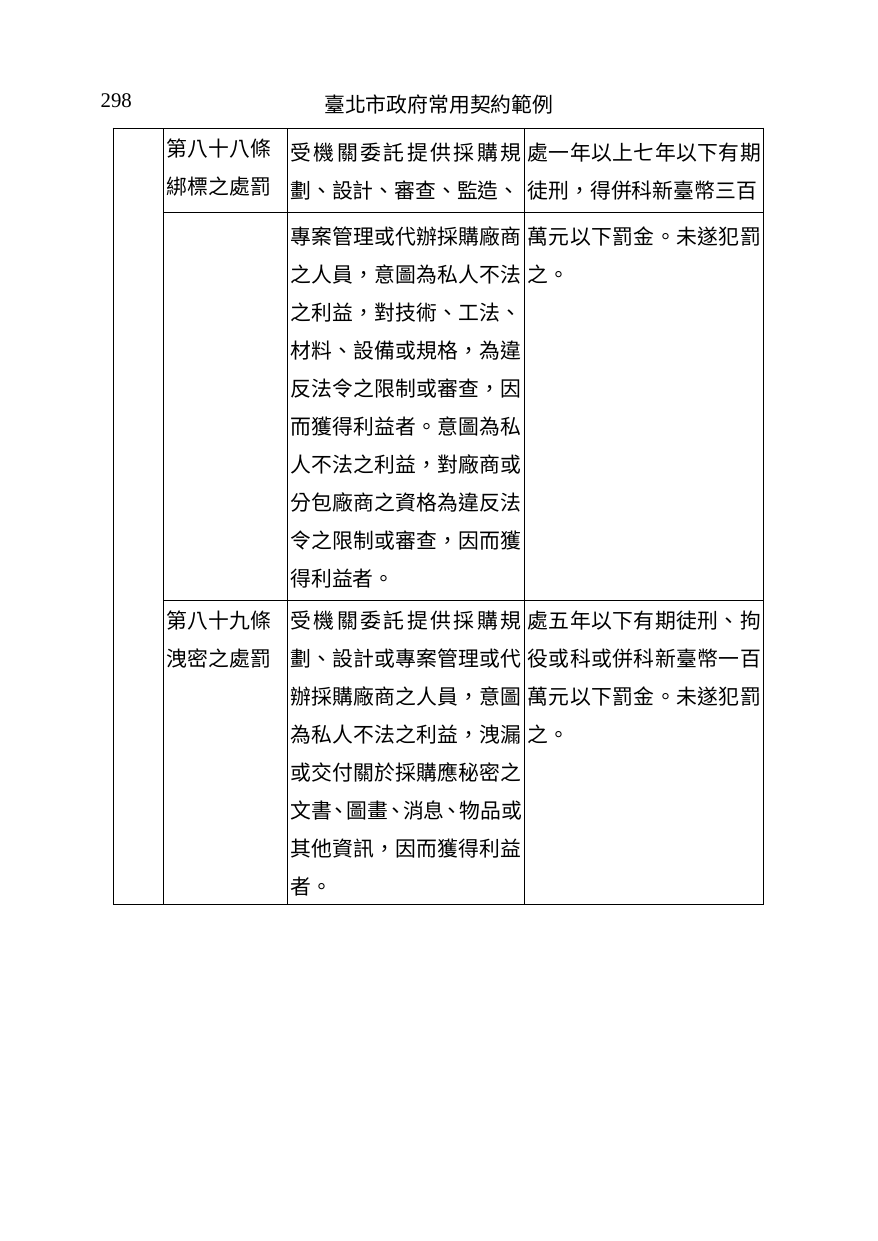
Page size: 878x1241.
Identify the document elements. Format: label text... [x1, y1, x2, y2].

table_cell [114, 129, 163, 904]
table_cell 第八十八條 綁標之處罰 [164, 129, 287, 212]
table_cell 第八十九條 洩密之處罰 [164, 601, 287, 904]
table_cell 處一年以上七年以下有期徒刑，得併科新臺幣三百 [525, 129, 763, 212]
table_cell 處五年以下有期徒刑、拘役或科或併科新臺幣一百萬元以下罰金。未遂犯罰之。 [525, 601, 763, 904]
table_cell 專案管理或代辦採購廠商之人員，意圖為私人不法之利益，對技術、工法、材料、設備或規格，為違反法令之限制或審查，因而獲得利益者。意圖為私人不法之利益，對廠商或分包廠商之資格為違反法令之限制或審查，因而獲得利益者。 [288, 213, 524, 599]
table_cell 受機關委託提供採購規劃、設計、審查、監造、 [288, 129, 524, 212]
table_cell 受機關委託提供採購規劃、設計或專案管理或代辦採購廠商之人員，意圖為私人不法之利益，洩漏或交付關於採購應秘密之文書、圖畫、消息、物品或其他資訊，因而獲得利益者。 [288, 601, 524, 904]
table_cell [164, 213, 287, 599]
table_cell 萬元以下罰金。未遂犯罰之。 [525, 213, 763, 599]
table_cell [119, 799, 161, 859]
